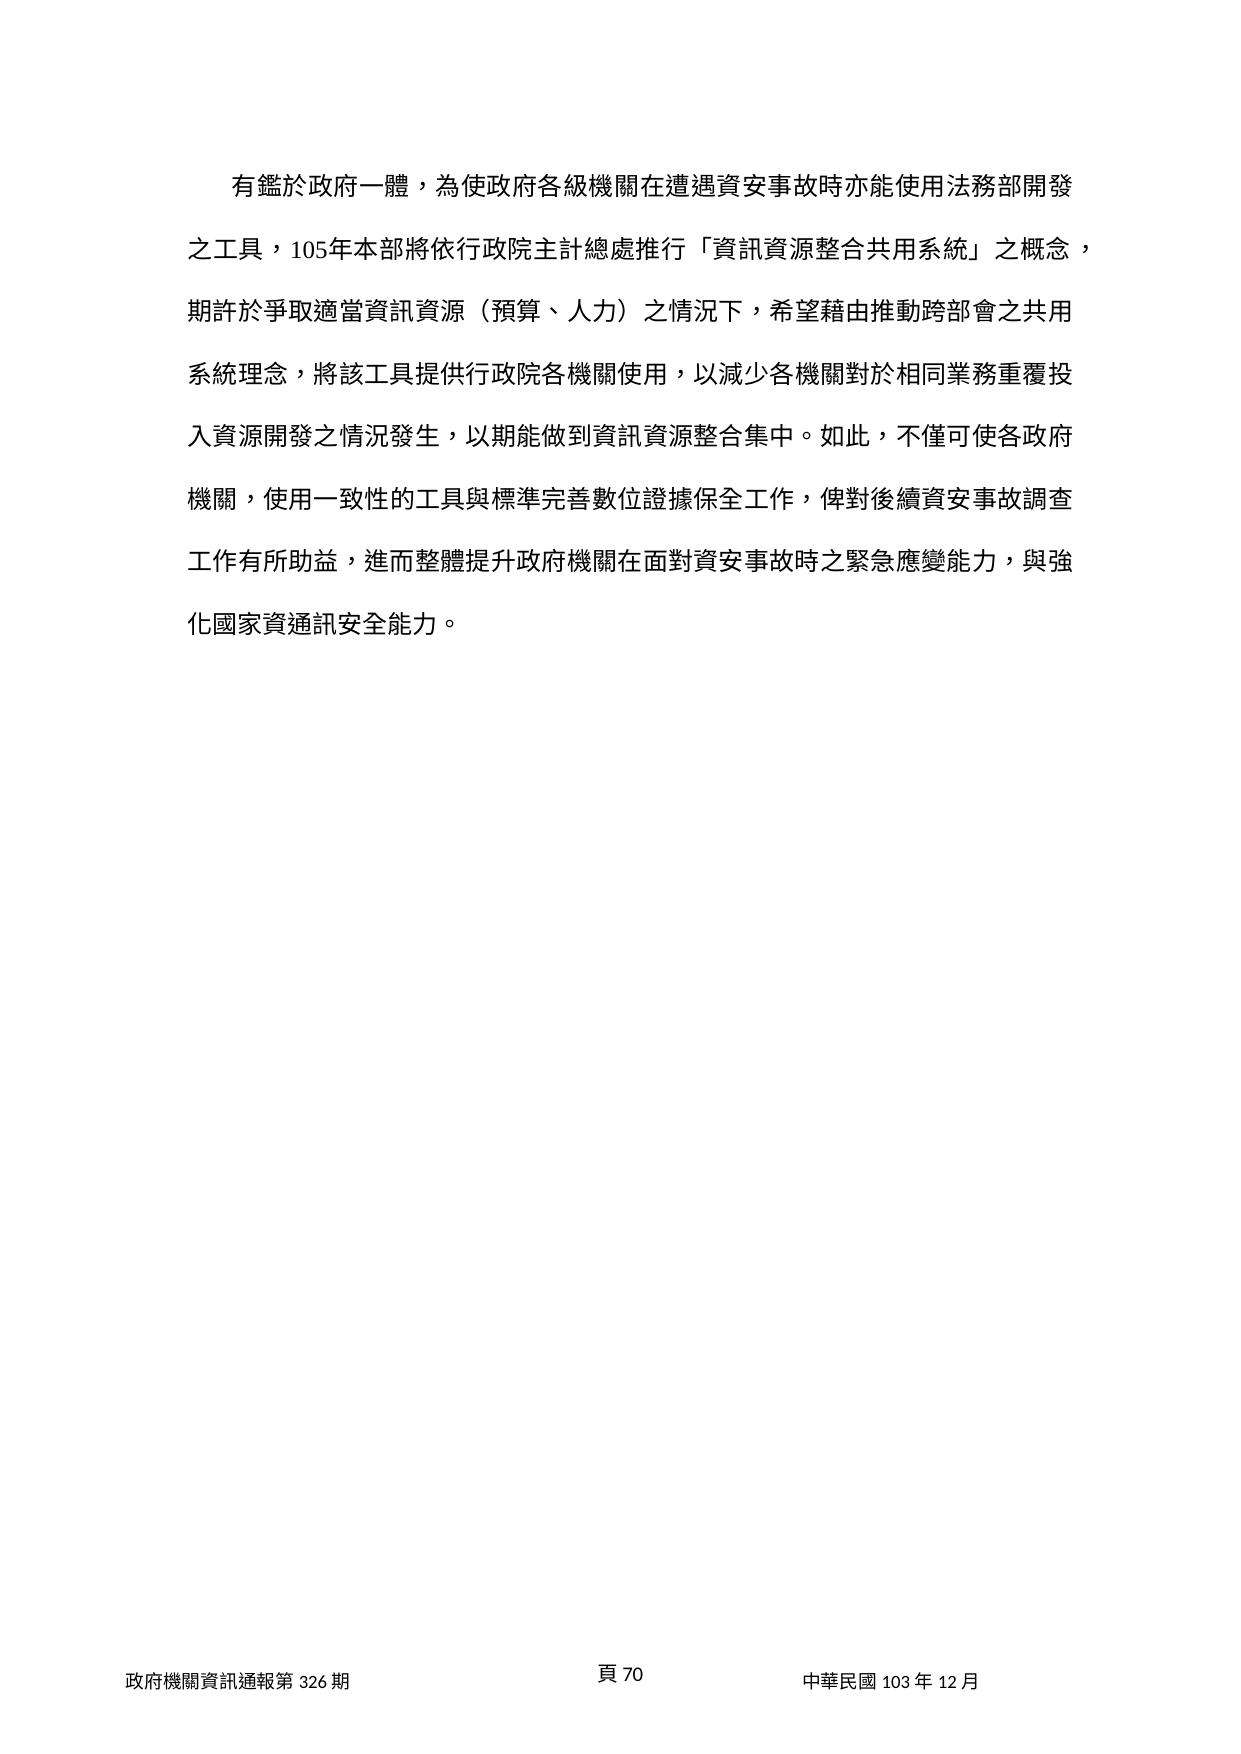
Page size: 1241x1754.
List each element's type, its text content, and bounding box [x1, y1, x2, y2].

text 有鑑於政府一體，為使政府各級機關在遭遇資安事故時亦能使用法務部開發之工具，105年本部將依行政院主計總處推行「資訊資源整合共用系統」之概念，期許於爭取適當資訊資源（預算、人力）之情況下，希望藉由推動跨部會之共用系統理念，將該工具提供行政院各機關使用，以減少各機關對於相同業務重覆投入資源開發之情況發生，以期能做到資訊資源整合集中。如此，不僅可使各政府機關，使用一致性的工具與標準完善數位證據保全工作，俾對後續資安事故調查工作有所助益，進而整體提升政府機關在面對資安事故時之緊急應變能力，與強化國家資通訊安全能力。 [187, 143, 1073, 643]
